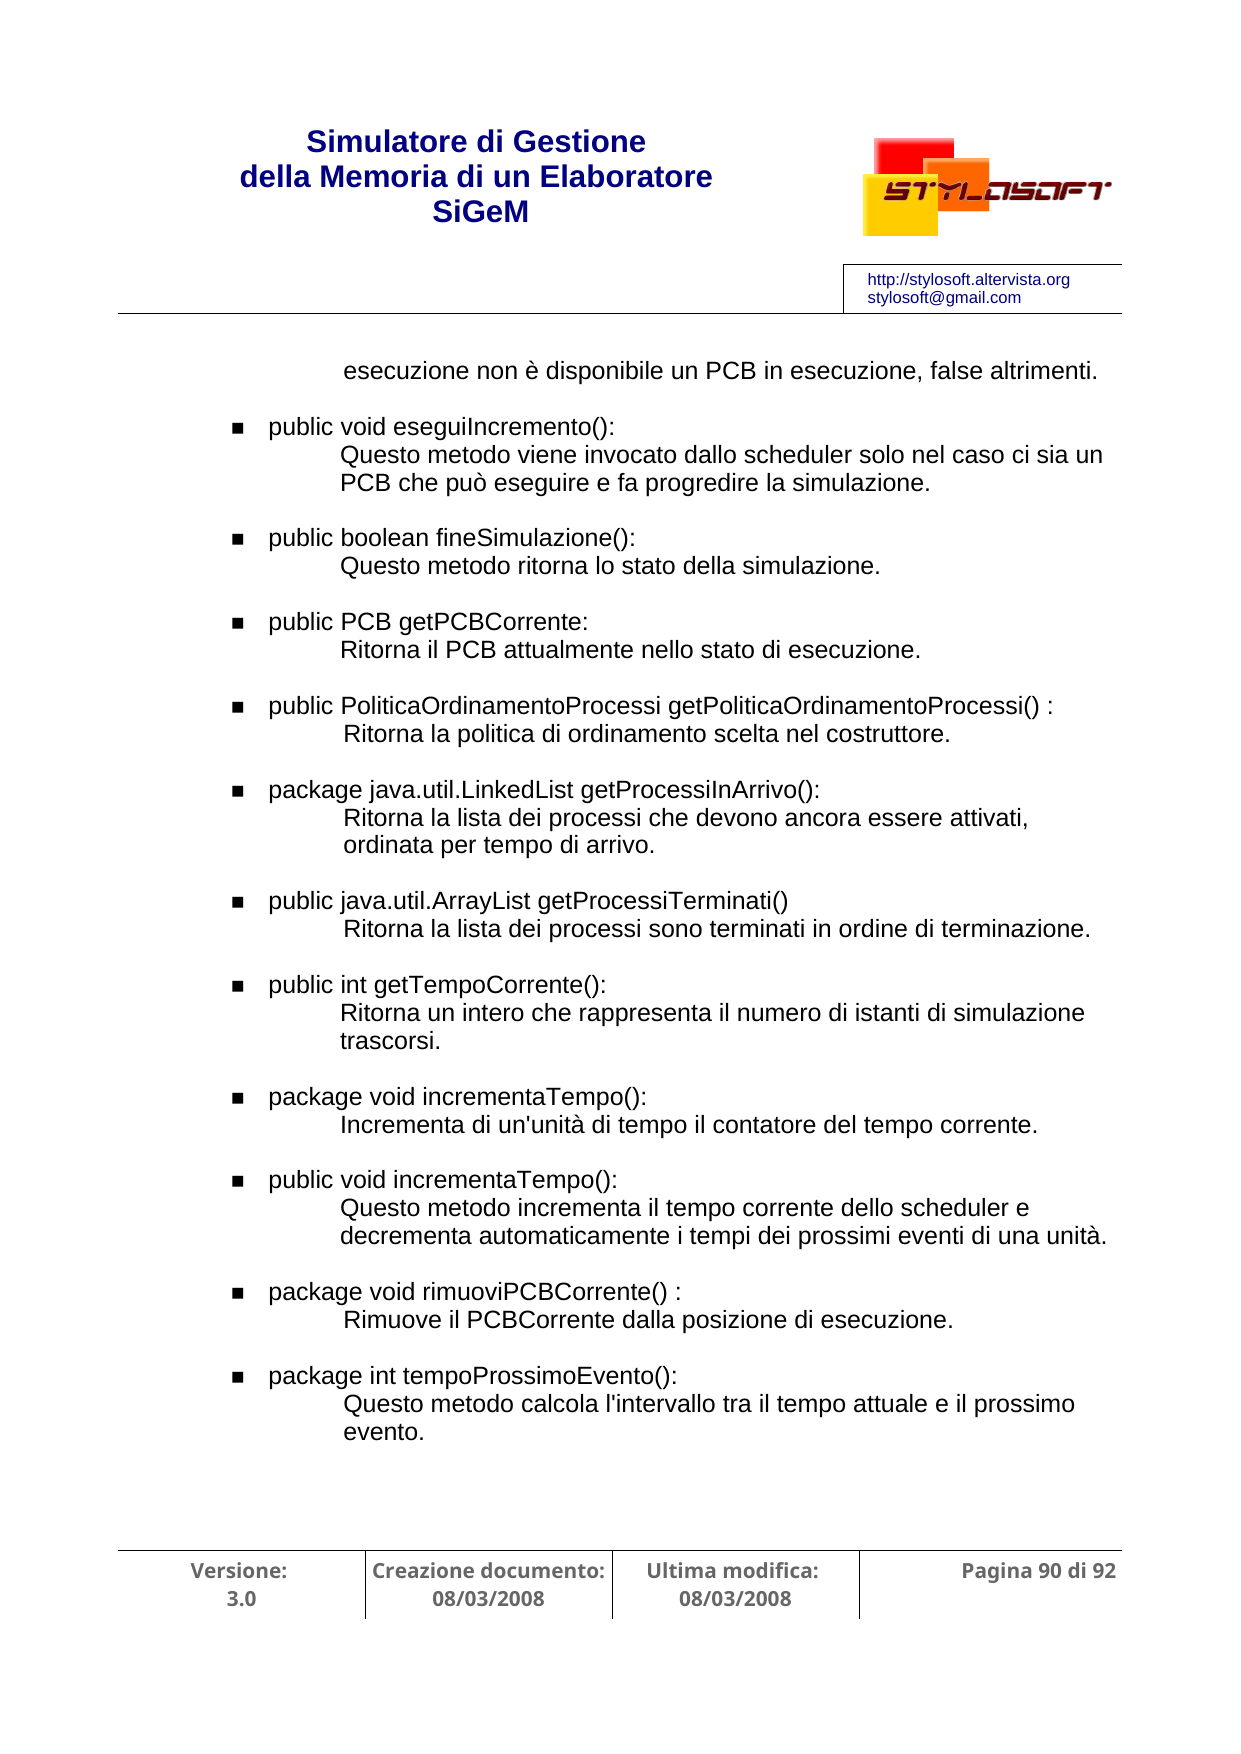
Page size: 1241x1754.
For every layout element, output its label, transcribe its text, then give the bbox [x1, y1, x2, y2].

list public PoliticaOrdinamentoProcessi getPoliticaOrdinamentoProcessi() : [231, 692, 1122, 719]
list Ritorna la lista dei processi sono terminati in ordine di terminazione. [306, 915, 1122, 943]
list package int tempoProssimoEvento(): [231, 1362, 1122, 1389]
list public PCB getPCBCorrente: [231, 608, 1122, 636]
text Ritorna il PCB attualmente nello stato di esecuzione. [118, 636, 1122, 664]
text Questo metodo viene invocato dallo scheduler solo nel caso ci sia un PCB che può eseguire e fa progredire la simulazione. [118, 440, 1122, 496]
text Questo metodo ritorna lo stato della simulazione. [118, 552, 1122, 580]
list Rimuove il PCBCorrente dalla posizione di esecuzione. [306, 1306, 1122, 1334]
list esecuzione non è disponibile un PCB in esecuzione, false altrimenti. [306, 357, 1122, 384]
picture [848, 123, 1117, 247]
list public java.util.ArrayList getProcessiTerminati() [231, 887, 1122, 915]
list Ritorna la politica di ordinamento scelta nel costruttore. [306, 719, 1122, 747]
list public void incrementaTempo(): [231, 1166, 1122, 1194]
list package java.util.LinkedList getProcessiInArrivo(): [231, 775, 1122, 803]
text Ritorna un intero che rappresenta il numero di istanti di simulazione trascorsi. [118, 999, 1122, 1054]
text Questo metodo incrementa il tempo corrente dello scheduler e decrementa automaticamente i tempi dei prossimi eventi di una unità. [118, 1194, 1122, 1250]
list public int getTempoCorrente(): [231, 971, 1122, 999]
list Ritorna la lista dei processi che devono ancora essere attivati, ordinata per tempo di arrivo. [306, 803, 1122, 859]
list public boolean fineSimulazione(): [231, 524, 1122, 552]
text Incrementa di un'unità di tempo il contatore del tempo corrente. [118, 1110, 1122, 1138]
list public void eseguiIncremento(): [231, 412, 1122, 440]
list package void incrementaTempo(): [231, 1082, 1122, 1110]
list package void rimuoviPCBCorrente() : [231, 1278, 1122, 1306]
list Questo metodo calcola l'intervallo tra il tempo attuale e il prossimo evento. [306, 1389, 1122, 1445]
